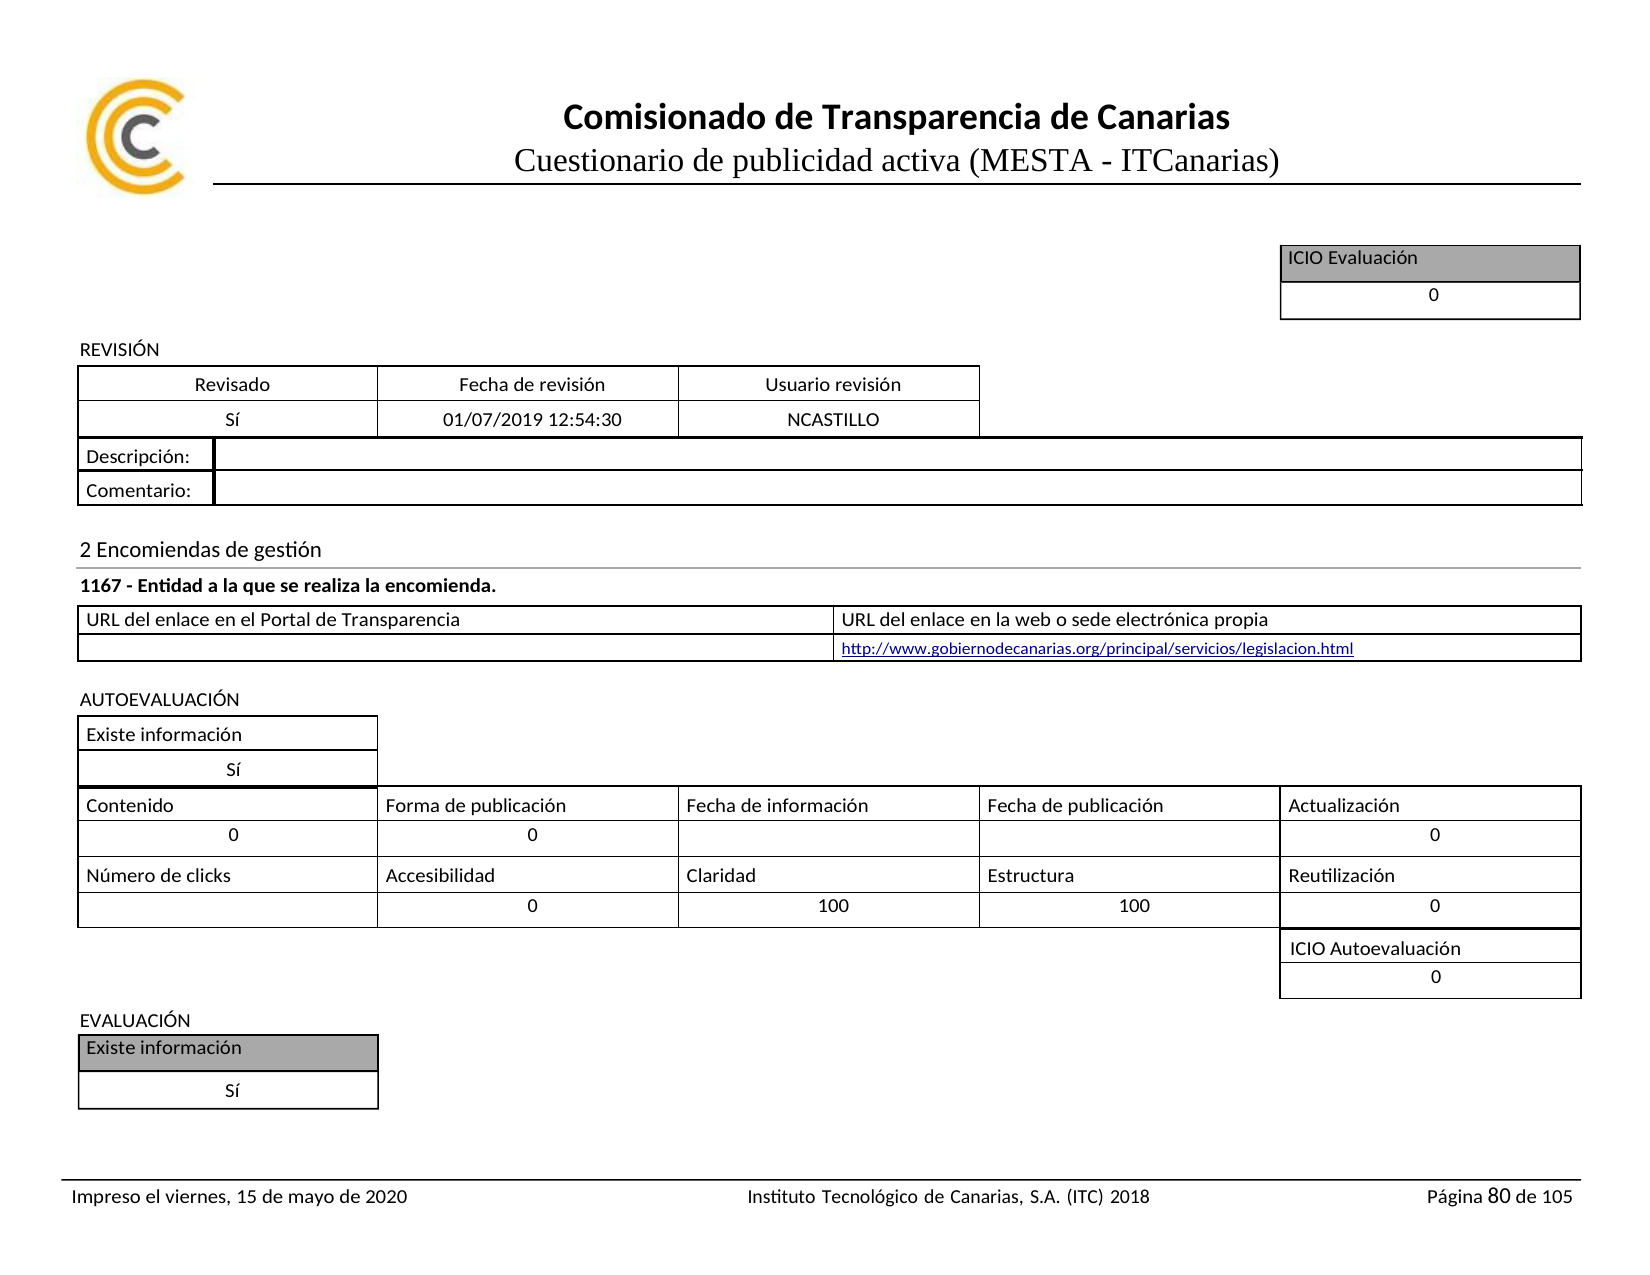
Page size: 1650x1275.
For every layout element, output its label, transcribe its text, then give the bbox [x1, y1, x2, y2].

table_cell 0 [1281, 963, 1580, 998]
table_cell Forma de publicación [378, 787, 678, 820]
table_cell Sí [79, 401, 377, 436]
table_cell 0 [378, 821, 678, 856]
table_cell [980, 821, 1279, 856]
table_cell Descripción: [79, 439, 212, 469]
table_cell Accesibilidad [378, 857, 678, 892]
table_cell 100 [679, 893, 979, 927]
table_cell [216, 439, 1581, 469]
table_cell ICIO Autoevaluación [1281, 930, 1580, 962]
table_header Usuario revisión [679, 367, 979, 400]
table_cell 100 [980, 893, 1279, 927]
list Encomiendas de gestión [79, 536, 1594, 563]
table_cell Reutilización [1281, 857, 1580, 892]
table_cell 0 [378, 893, 678, 927]
table_cell Estructura [980, 857, 1279, 892]
table_header Existe información [79, 717, 377, 749]
table_cell Fecha de información [679, 787, 979, 820]
table_cell 01/07/2019 12:54:30 [378, 401, 678, 436]
table_cell 0 [79, 821, 377, 856]
table_cell http://www.gobiernodecanarias.org/principal/servicios/legislacion.html [834, 635, 1580, 660]
table_cell Comentario: [79, 472, 212, 504]
table_cell Claridad [679, 857, 979, 892]
table_cell 0 [1281, 893, 1580, 927]
table_header URL del enlace en la web o sede electrónica propia [834, 607, 1580, 633]
text AUTOEVALUACIÓN [79, 687, 1594, 711]
table_cell 0 [1281, 821, 1580, 856]
table_cell [78, 928, 1279, 998]
table_header [378, 715, 1581, 785]
table_cell Número de clicks [79, 857, 377, 892]
table_cell NCASTILLO [679, 401, 979, 436]
table_cell [79, 635, 833, 660]
table_cell Actualización [1281, 787, 1580, 820]
table_cell Contenido [79, 789, 377, 820]
table_cell [679, 821, 979, 856]
table_cell [216, 471, 1581, 504]
text REVISIÓN [79, 337, 1594, 361]
table_header URL del enlace en el Portal de Transparencia [79, 607, 833, 633]
table_header [980, 365, 1582, 436]
text EVALUACIÓN [79, 1008, 1594, 1032]
table_cell [79, 893, 377, 927]
table_header Fecha de revisión [378, 367, 678, 400]
table_cell Sí [79, 751, 377, 785]
table_cell Fecha de publicación [980, 787, 1279, 820]
table_header Revisado [79, 367, 377, 400]
text 1167 - Entidad a la que se realiza la encomienda. [79, 573, 1594, 597]
